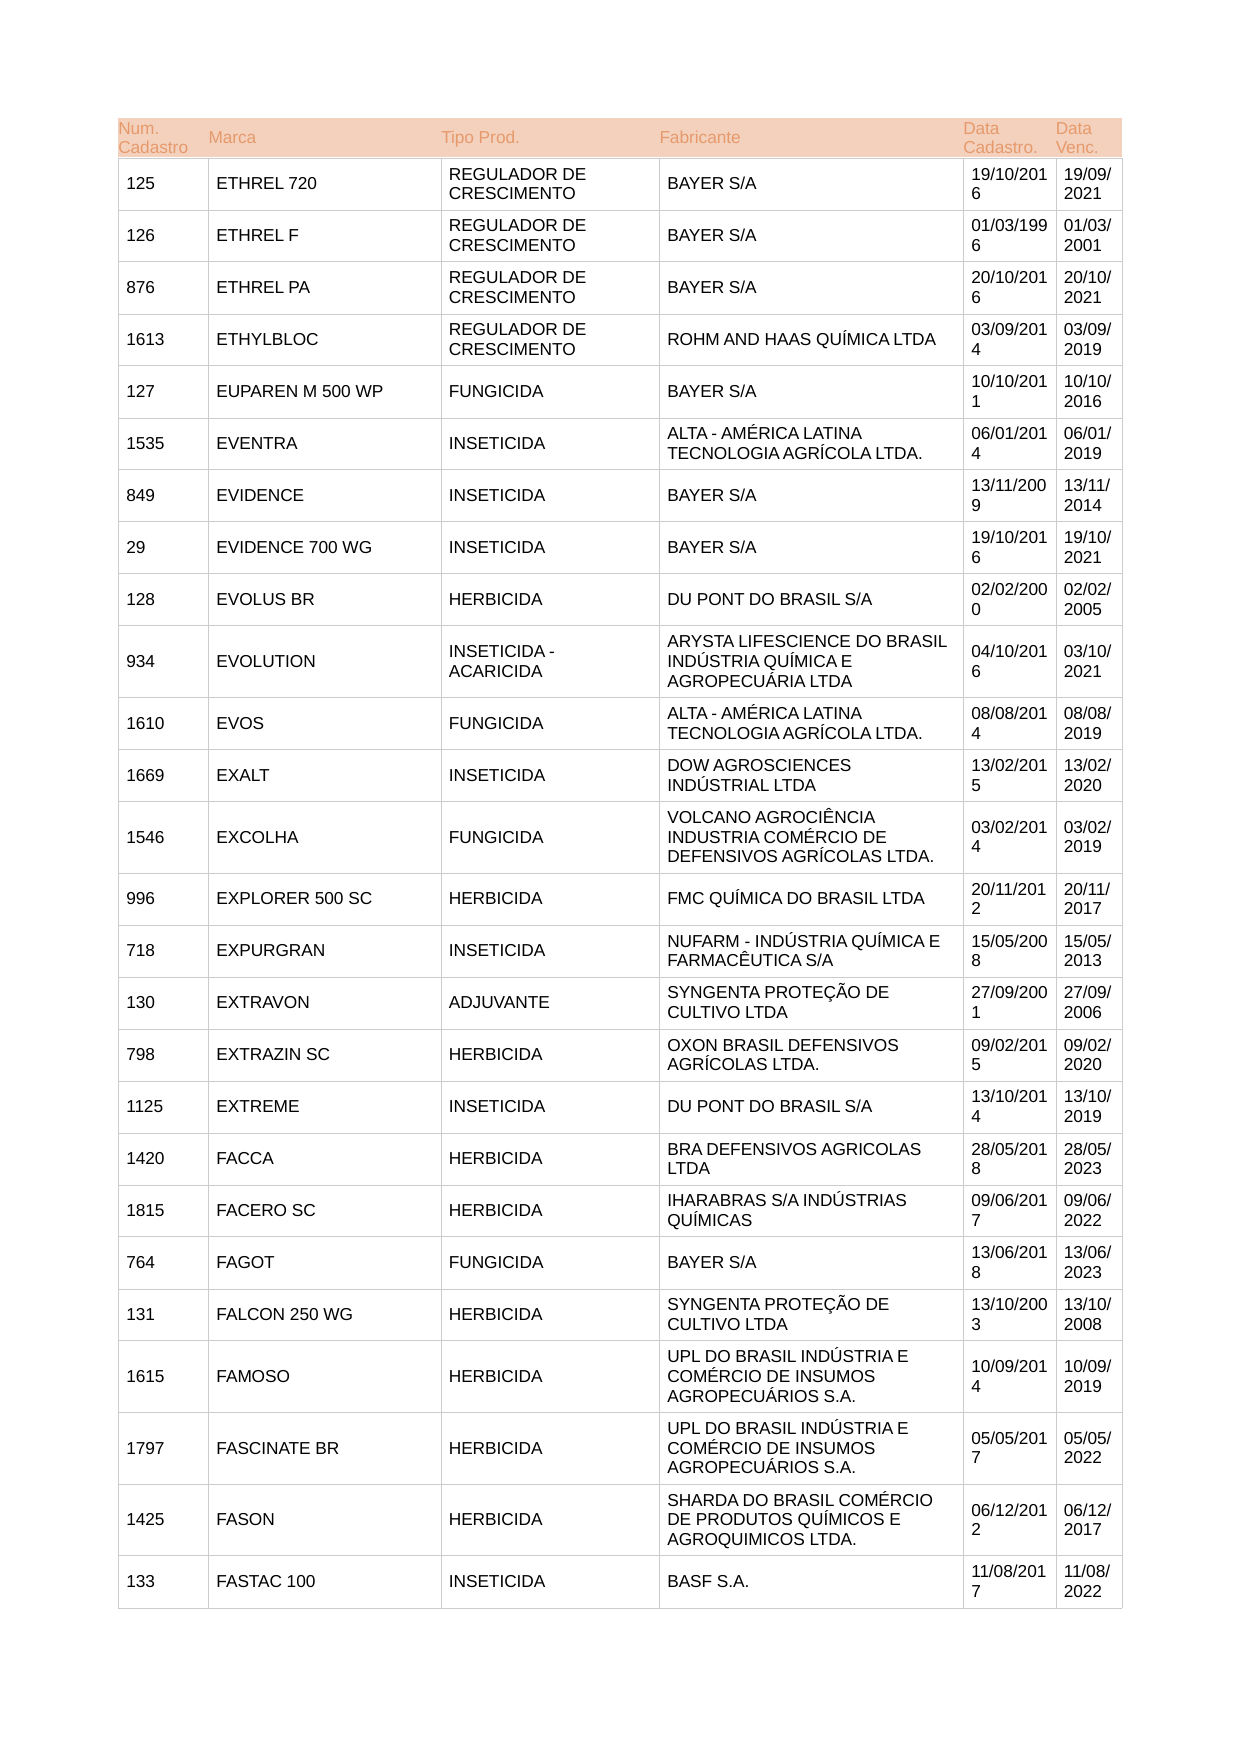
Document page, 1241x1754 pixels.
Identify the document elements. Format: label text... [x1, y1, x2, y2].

table_cell 02/02/2005 [1057, 574, 1122, 625]
table_cell 19/10/2016 [964, 522, 1056, 573]
table_cell FASON [209, 1485, 441, 1555]
table_cell ETHYLBLOC [209, 315, 441, 365]
table_cell 03/09/2014 [964, 315, 1056, 365]
table_cell ETHREL PA [209, 262, 441, 313]
table_cell EXCOLHA [209, 802, 441, 873]
table_cell 08/08/2014 [964, 698, 1056, 749]
table_cell HERBICIDA [442, 1485, 659, 1555]
table_cell 13/06/2023 [1057, 1237, 1122, 1288]
table_cell FASTAC 100 [209, 1556, 441, 1607]
table_cell 28/05/2023 [1057, 1134, 1122, 1184]
table_cell 09/02/2020 [1057, 1030, 1122, 1081]
table_cell EXALT [209, 750, 441, 801]
table_cell 19/10/2021 [1057, 522, 1122, 573]
table_header Fabricante [659, 118, 963, 157]
table_cell DU PONT DO BRASIL S/A [660, 574, 963, 625]
table_header Tipo Prod. [441, 118, 659, 157]
table_cell OXON BRASIL DEFENSIVOS AGRÍCOLAS LTDA. [660, 1030, 963, 1081]
table_cell ETHREL 720 [209, 159, 441, 209]
table_cell REGULADOR DE CRESCIMENTO [442, 262, 659, 313]
table_cell 1797 [119, 1413, 208, 1484]
table_cell 125 [119, 159, 208, 209]
table_cell 13/02/2020 [1057, 750, 1122, 801]
table_cell 09/06/2022 [1057, 1186, 1122, 1236]
table_cell INSETICIDA [442, 926, 659, 977]
table_cell FALCON 250 WG [209, 1290, 441, 1340]
table_cell 19/09/2021 [1057, 159, 1122, 209]
table_cell 1425 [119, 1485, 208, 1555]
table_cell FAMOSO [209, 1341, 441, 1412]
table_cell BAYER S/A [660, 1237, 963, 1288]
table_cell INSETICIDA [442, 522, 659, 573]
table_cell 798 [119, 1030, 208, 1081]
table_cell 131 [119, 1290, 208, 1340]
table_cell 10/10/2011 [964, 366, 1056, 417]
table_cell EXTRAVON [209, 978, 441, 1028]
table_cell 1815 [119, 1186, 208, 1236]
table_cell VOLCANO AGROCIÊNCIA INDUSTRIA COMÉRCIO DE DEFENSIVOS AGRÍCOLAS LTDA. [660, 802, 963, 873]
table_cell 10/09/2014 [964, 1341, 1056, 1412]
table_cell REGULADOR DE CRESCIMENTO [442, 211, 659, 261]
table_cell 13/10/2008 [1057, 1290, 1122, 1340]
table_cell ROHM AND HAAS QUÍMICA LTDA [660, 315, 963, 365]
table_cell 127 [119, 366, 208, 417]
table_cell BAYER S/A [660, 522, 963, 573]
table_cell 03/09/2019 [1057, 315, 1122, 365]
table_cell 1546 [119, 802, 208, 873]
table_cell 849 [119, 470, 208, 521]
table_cell 1535 [119, 419, 208, 469]
table_cell SYNGENTA PROTEÇÃO DE CULTIVO LTDA [660, 978, 963, 1028]
table_cell 06/12/2012 [964, 1485, 1056, 1555]
table_cell ARYSTA LIFESCIENCE DO BRASIL INDÚSTRIA QUÍMICA E AGROPECUÁRIA LTDA [660, 626, 963, 697]
table_cell 06/12/2017 [1057, 1485, 1122, 1555]
table_cell 764 [119, 1237, 208, 1288]
table_cell FMC QUÍMICA DO BRASIL LTDA [660, 874, 963, 924]
table_header Marca [208, 118, 441, 157]
table_cell 01/03/2001 [1057, 211, 1122, 261]
table_cell UPL DO BRASIL INDÚSTRIA E COMÉRCIO DE INSUMOS AGROPECUÁRIOS S.A. [660, 1413, 963, 1484]
table_cell BAYER S/A [660, 366, 963, 417]
table_cell FACERO SC [209, 1186, 441, 1236]
table_cell 15/05/2013 [1057, 926, 1122, 977]
table_cell 996 [119, 874, 208, 924]
table_cell ETHREL F [209, 211, 441, 261]
table_cell 08/08/2019 [1057, 698, 1122, 749]
table_cell 1613 [119, 315, 208, 365]
table_cell EVOLUS BR [209, 574, 441, 625]
table_cell BAYER S/A [660, 262, 963, 313]
table_cell REGULADOR DE CRESCIMENTO [442, 315, 659, 365]
table_header Data Venc. [1056, 118, 1122, 157]
table_cell 05/05/2022 [1057, 1413, 1122, 1484]
table_cell EVOS [209, 698, 441, 749]
table_cell 1125 [119, 1082, 208, 1132]
table_cell IHARABRAS S/A INDÚSTRIAS QUÍMICAS [660, 1186, 963, 1236]
table_cell EXTRAZIN SC [209, 1030, 441, 1081]
table_cell 27/09/2001 [964, 978, 1056, 1028]
table_cell 01/03/1996 [964, 211, 1056, 261]
table_cell 29 [119, 522, 208, 573]
table_cell 28/05/2018 [964, 1134, 1056, 1184]
table_cell 27/09/2006 [1057, 978, 1122, 1028]
table_cell 20/11/2012 [964, 874, 1056, 924]
table_cell EUPAREN M 500 WP [209, 366, 441, 417]
table_cell FACCA [209, 1134, 441, 1184]
table_cell 10/09/2019 [1057, 1341, 1122, 1412]
table_cell FUNGICIDA [442, 698, 659, 749]
table_cell 11/08/2022 [1057, 1556, 1122, 1607]
table_cell FUNGICIDA [442, 802, 659, 873]
table_cell 04/10/2016 [964, 626, 1056, 697]
table_cell 13/06/2018 [964, 1237, 1056, 1288]
table_cell HERBICIDA [442, 1413, 659, 1484]
table_cell INSETICIDA [442, 1082, 659, 1132]
table_cell BAYER S/A [660, 470, 963, 521]
table_cell NUFARM - INDÚSTRIA QUÍMICA E FARMACÊUTICA S/A [660, 926, 963, 977]
table_cell 06/01/2019 [1057, 419, 1122, 469]
table_cell 15/05/2008 [964, 926, 1056, 977]
table_cell INSETICIDA [442, 419, 659, 469]
table_cell 934 [119, 626, 208, 697]
table_cell EVIDENCE [209, 470, 441, 521]
table_cell 718 [119, 926, 208, 977]
table_cell 1610 [119, 698, 208, 749]
table_cell INSETICIDA [442, 1556, 659, 1607]
table_cell 876 [119, 262, 208, 313]
table_cell REGULADOR DE CRESCIMENTO [442, 159, 659, 209]
table_cell SYNGENTA PROTEÇÃO DE CULTIVO LTDA [660, 1290, 963, 1340]
table_cell BAYER S/A [660, 159, 963, 209]
table_cell 05/05/2017 [964, 1413, 1056, 1484]
table_cell DU PONT DO BRASIL S/A [660, 1082, 963, 1132]
table_cell SHARDA DO BRASIL COMÉRCIO DE PRODUTOS QUÍMICOS E AGROQUIMICOS LTDA. [660, 1485, 963, 1555]
table_cell 20/10/2016 [964, 262, 1056, 313]
table_cell FAGOT [209, 1237, 441, 1288]
table_cell ALTA - AMÉRICA LATINA TECNOLOGIA AGRÍCOLA LTDA. [660, 419, 963, 469]
table_cell 13/10/2019 [1057, 1082, 1122, 1132]
table_cell INSETICIDA [442, 750, 659, 801]
table_cell 10/10/2016 [1057, 366, 1122, 417]
table_cell BASF S.A. [660, 1556, 963, 1607]
table_cell 02/02/2000 [964, 574, 1056, 625]
table_cell 09/02/2015 [964, 1030, 1056, 1081]
table_cell 13/02/2015 [964, 750, 1056, 801]
table_cell FUNGICIDA [442, 366, 659, 417]
table_cell 1669 [119, 750, 208, 801]
table_cell EXPURGRAN [209, 926, 441, 977]
table_cell HERBICIDA [442, 574, 659, 625]
table_cell FASCINATE BR [209, 1413, 441, 1484]
table_cell HERBICIDA [442, 874, 659, 924]
table_cell 11/08/2017 [964, 1556, 1056, 1607]
table_cell 03/02/2014 [964, 802, 1056, 873]
table_cell 19/10/2016 [964, 159, 1056, 209]
table_cell EXPLORER 500 SC [209, 874, 441, 924]
table_cell HERBICIDA [442, 1134, 659, 1184]
table_cell EVOLUTION [209, 626, 441, 697]
table_cell EVIDENCE 700 WG [209, 522, 441, 573]
table_header Num. Cadastro [118, 118, 208, 157]
table_cell 20/10/2021 [1057, 262, 1122, 313]
table_cell HERBICIDA [442, 1341, 659, 1412]
table_cell 03/10/2021 [1057, 626, 1122, 697]
table_cell EVENTRA [209, 419, 441, 469]
table_cell 20/11/2017 [1057, 874, 1122, 924]
table_cell 128 [119, 574, 208, 625]
table_cell HERBICIDA [442, 1030, 659, 1081]
table_cell EXTREME [209, 1082, 441, 1132]
table_cell 13/10/2014 [964, 1082, 1056, 1132]
table_cell 133 [119, 1556, 208, 1607]
table_cell ALTA - AMÉRICA LATINA TECNOLOGIA AGRÍCOLA LTDA. [660, 698, 963, 749]
table_cell INSETICIDA - ACARICIDA [442, 626, 659, 697]
table_cell FUNGICIDA [442, 1237, 659, 1288]
table_cell 13/11/2009 [964, 470, 1056, 521]
table_cell 130 [119, 978, 208, 1028]
table_cell 1420 [119, 1134, 208, 1184]
table_cell HERBICIDA [442, 1290, 659, 1340]
table_cell 13/10/2003 [964, 1290, 1056, 1340]
table_header Data Cadastro. [963, 118, 1056, 157]
table_cell 126 [119, 211, 208, 261]
table_cell 1615 [119, 1341, 208, 1412]
table_cell DOW AGROSCIENCES INDÚSTRIAL LTDA [660, 750, 963, 801]
table_cell 09/06/2017 [964, 1186, 1056, 1236]
table_cell BRA DEFENSIVOS AGRICOLAS LTDA [660, 1134, 963, 1184]
table_cell INSETICIDA [442, 470, 659, 521]
table_cell UPL DO BRASIL INDÚSTRIA E COMÉRCIO DE INSUMOS AGROPECUÁRIOS S.A. [660, 1341, 963, 1412]
table_cell ADJUVANTE [442, 978, 659, 1028]
table_cell BAYER S/A [660, 211, 963, 261]
table_cell 06/01/2014 [964, 419, 1056, 469]
table_cell HERBICIDA [442, 1186, 659, 1236]
table_cell 13/11/2014 [1057, 470, 1122, 521]
table_cell 03/02/2019 [1057, 802, 1122, 873]
